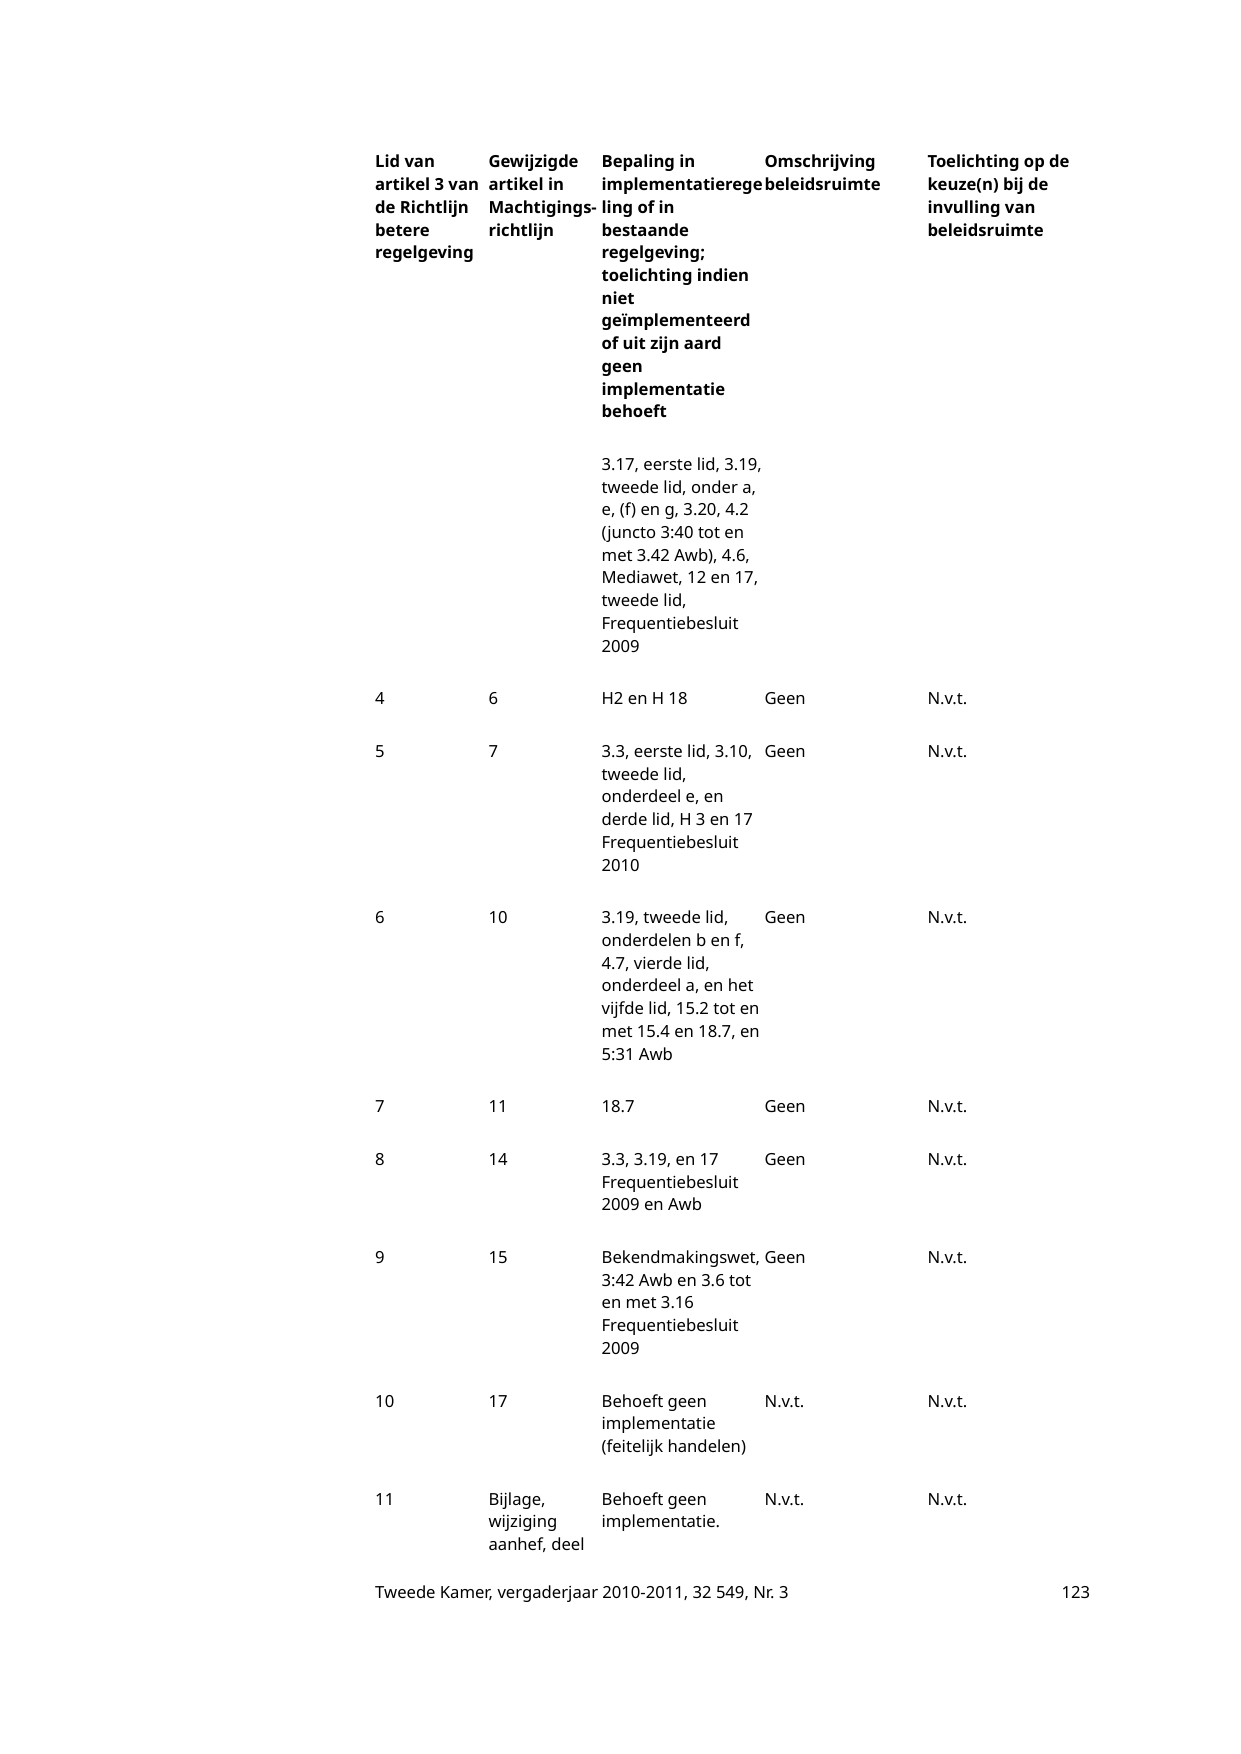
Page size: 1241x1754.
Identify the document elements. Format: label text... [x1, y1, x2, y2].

table_cell 7 [375, 1095, 488, 1147]
table_cell 6 [375, 906, 488, 1095]
table_cell N.v.t. [927, 1389, 1090, 1487]
table_cell 3.3, 3.19, en 17 Frequentiebesluit 2009 en Awb [601, 1148, 764, 1246]
table_header Omschrijving beleidsruimte [764, 150, 927, 452]
table_cell Geen [764, 687, 927, 739]
table_cell [488, 453, 601, 687]
table_header Bepaling in implementatieregeling of in bestaande regelgeving; toelichting indien niet geïmplementeerd of uit zijn aard geen implementatie behoeft [601, 150, 764, 452]
table_cell [764, 453, 927, 687]
table_cell 4 [375, 687, 488, 739]
table_cell Bekendmakingswet, 3:42 Awb en 3.6 tot en met 3.16 Frequentiebesluit 2009 [601, 1246, 764, 1389]
table_cell Geen [764, 906, 927, 1095]
table_cell N.v.t. [927, 1487, 1090, 1563]
table_cell 8 [375, 1148, 488, 1246]
table_cell 3.19, tweede lid, onderdelen b en f, 4.7, vierde lid, onderdeel a, en het vijfde lid, 15.2 tot en met 15.4 en 18.7, en 5:31 Awb [601, 906, 764, 1095]
table_cell 10 [375, 1389, 488, 1487]
table_header Toelichting op de keuze(n) bij de invulling van beleidsruimte [927, 150, 1090, 452]
table_header Gewijzigde artikel in Machtigings-richtlijn [488, 150, 601, 452]
table_cell N.v.t. [927, 740, 1090, 906]
table_cell Behoeft geen implementatie (feitelijk handelen) [601, 1389, 764, 1487]
table_cell 11 [375, 1487, 488, 1563]
table_cell 9 [375, 1246, 488, 1389]
table_cell N.v.t. [927, 1246, 1090, 1389]
table_cell [927, 453, 1090, 687]
table_cell N.v.t. [764, 1389, 927, 1487]
table_cell Bijlage, wijziging aanhef, deel [488, 1487, 601, 1563]
table_cell N.v.t. [927, 1148, 1090, 1246]
table_cell 3.17, eerste lid, 3.19, tweede lid, onder a, e, (f) en g, 3.20, 4.2 (juncto 3:40 tot en met 3.42 Awb), 4.6, Mediawet, 12 en 17, tweede lid, Frequentiebesluit 2009 [601, 453, 764, 687]
table_cell 6 [488, 687, 601, 739]
table_cell 14 [488, 1148, 601, 1246]
table_cell 18.7 [601, 1095, 764, 1147]
table_cell 11 [488, 1095, 601, 1147]
table_cell 3.3, eerste lid, 3.10, tweede lid, onderdeel e, en derde lid, H 3 en 17 Frequentiebesluit 2010 [601, 740, 764, 906]
table_cell H2 en H 18 [601, 687, 764, 739]
table_cell N.v.t. [927, 906, 1090, 1095]
table_cell 7 [488, 740, 601, 906]
table_cell N.v.t. [764, 1487, 927, 1563]
table_cell Behoeft geen implementatie. [601, 1487, 764, 1563]
table_cell N.v.t. [927, 1095, 1090, 1147]
table_cell 5 [375, 740, 488, 906]
table_cell Geen [764, 1095, 927, 1147]
table_cell N.v.t. [927, 687, 1090, 739]
table_cell [375, 453, 488, 687]
table_cell 15 [488, 1246, 601, 1389]
table_cell Geen [764, 740, 927, 906]
table_header Lid van artikel 3 van de Richtlijn betere regelgeving [375, 150, 488, 452]
table_cell 17 [488, 1389, 601, 1487]
table_cell Geen [764, 1246, 927, 1389]
table_cell Geen [764, 1148, 927, 1246]
table_cell 10 [488, 906, 601, 1095]
